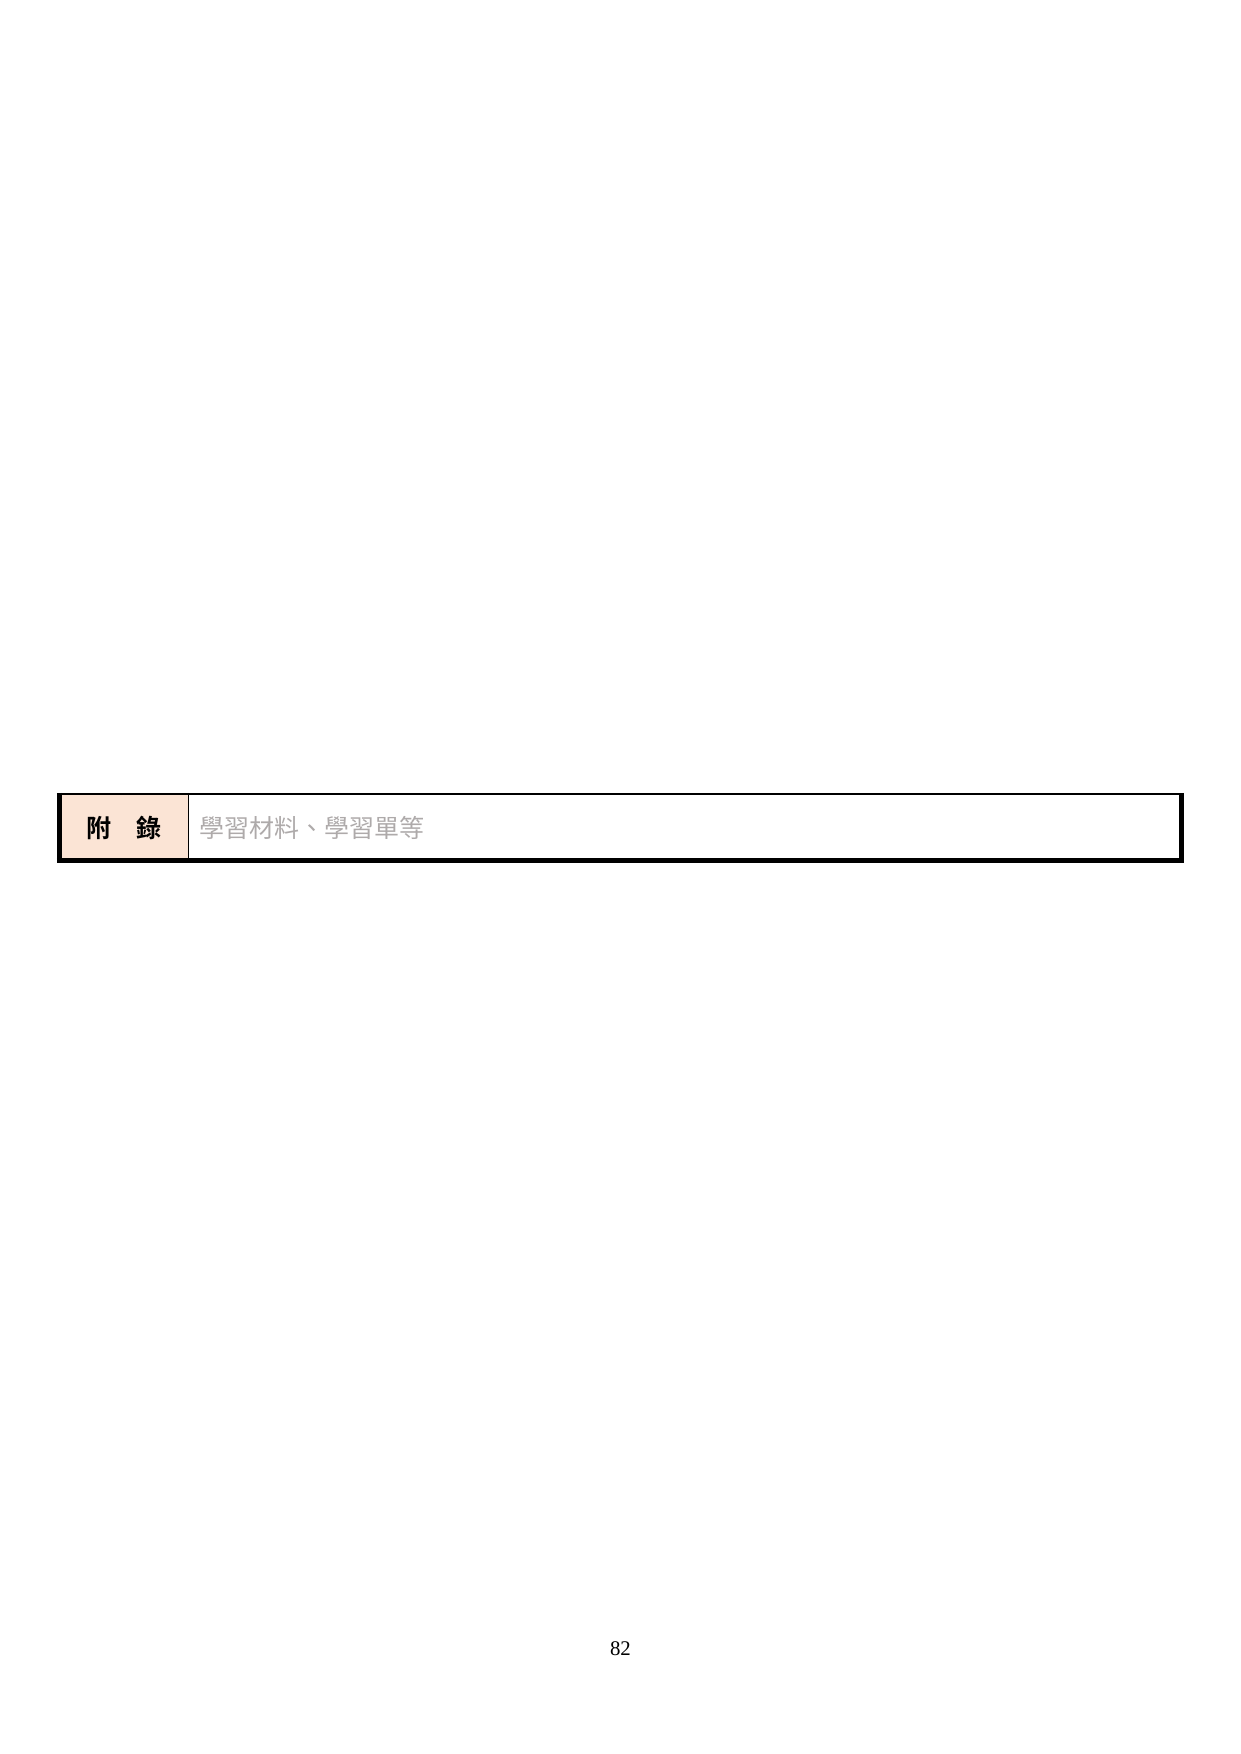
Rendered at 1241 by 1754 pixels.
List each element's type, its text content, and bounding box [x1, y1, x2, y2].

table_cell 附 錄 [62, 795, 188, 858]
table_cell 學習材料、學習單等 [189, 795, 1179, 858]
